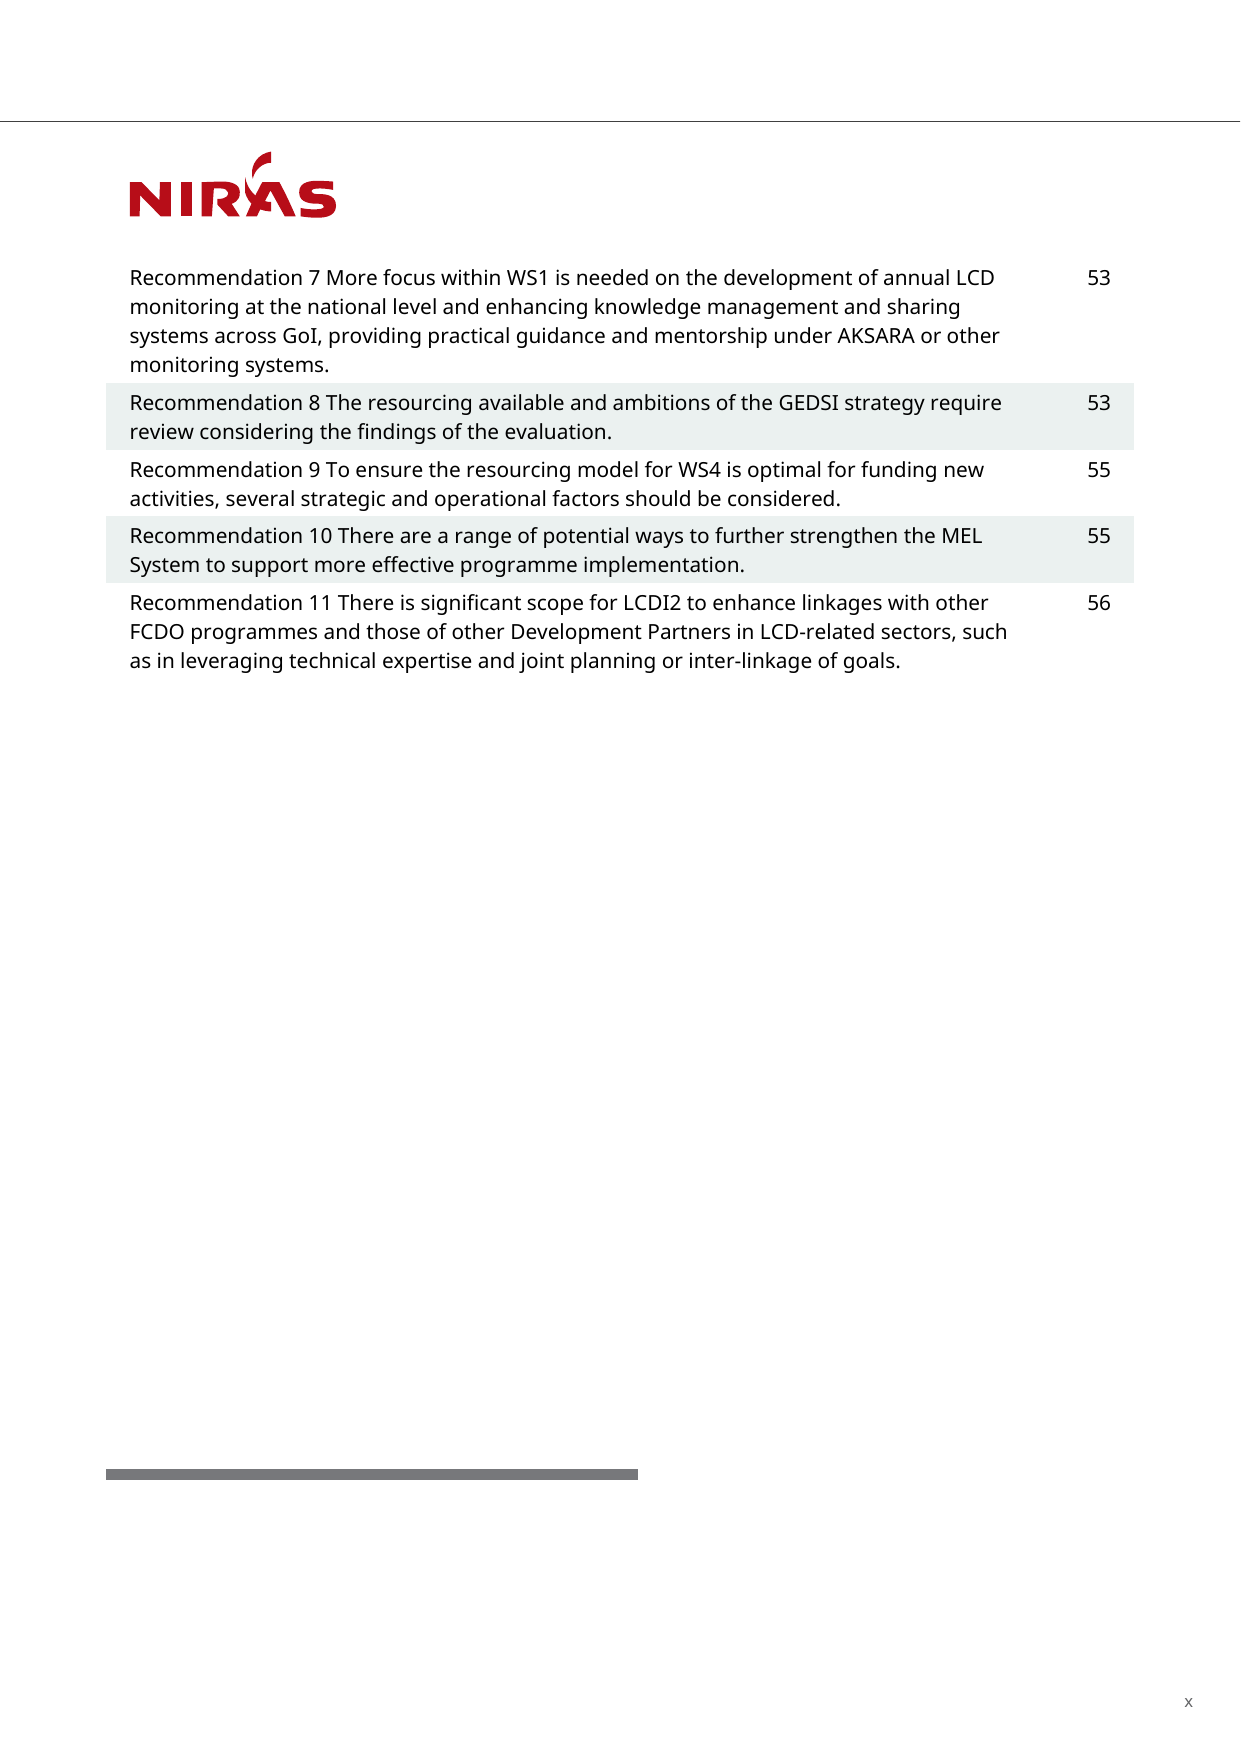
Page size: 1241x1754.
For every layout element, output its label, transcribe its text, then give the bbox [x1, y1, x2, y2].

table_cell 55 [1037, 450, 1134, 516]
table_cell 53 [1037, 258, 1134, 383]
table_cell Recommendation 8 The resourcing available and ambitions of the GEDSI strategy require review considering the findings of the evaluation. [106, 383, 1037, 450]
table_cell Recommendation 9 To ensure the resourcing model for WS4 is optimal for funding new activities, several strategic and operational factors should be considered. [106, 450, 1037, 516]
table_cell 55 [1037, 516, 1134, 583]
table_cell Recommendation 11 There is significant scope for LCDI2 to enhance linkages with other FCDO programmes and those of other Development Partners in LCD-related sectors, such as in leveraging technical expertise and joint planning or inter-linkage of goals. [106, 583, 1037, 679]
table_cell Recommendation 10 There are a range of potential ways to further strengthen the MEL System to support more effective programme implementation. [106, 516, 1037, 583]
table_cell Recommendation 7 More focus within WS1 is needed on the development of annual LCD monitoring at the national level and enhancing knowledge management and sharing systems across GoI, providing practical guidance and mentorship under AKSARA or other monitoring systems. [106, 258, 1037, 383]
table_cell 53 [1037, 383, 1134, 450]
table_cell 56 [1037, 583, 1134, 679]
